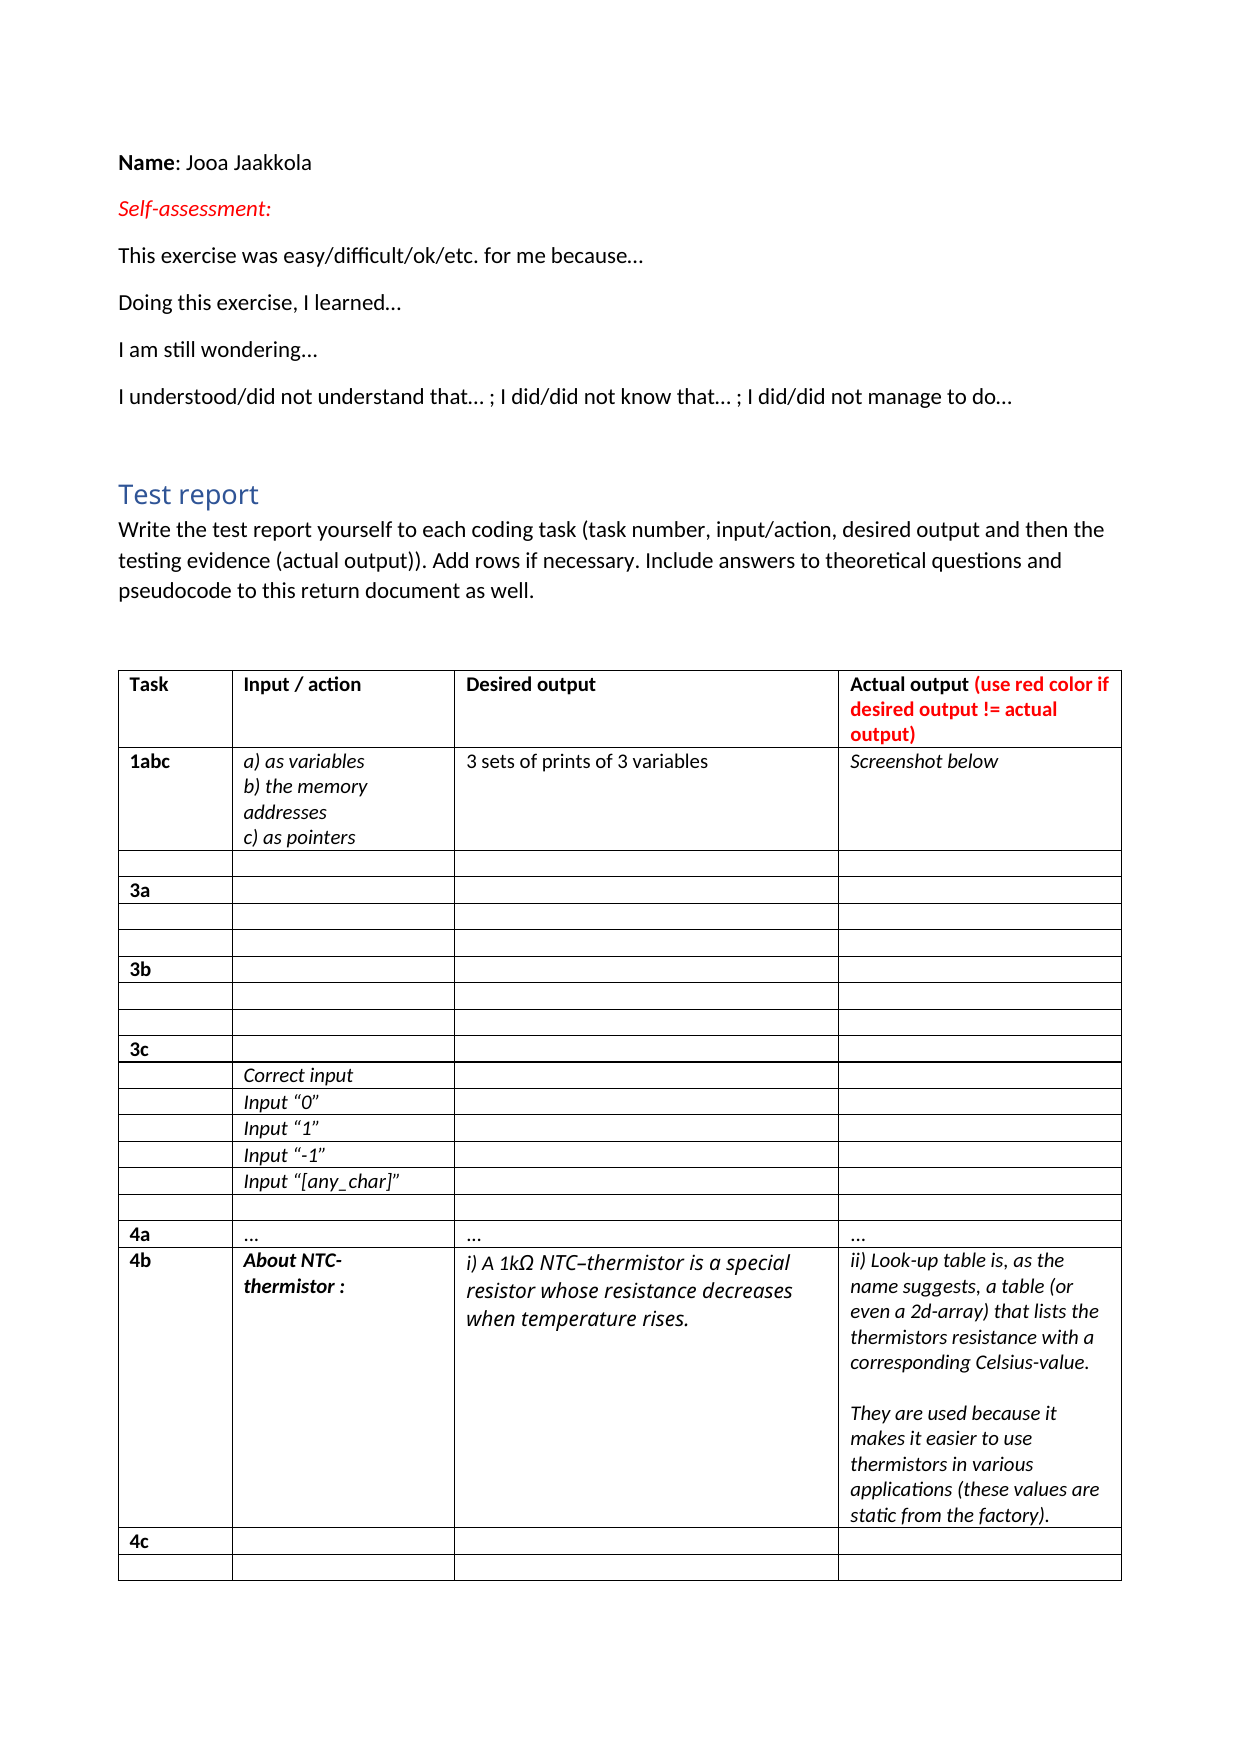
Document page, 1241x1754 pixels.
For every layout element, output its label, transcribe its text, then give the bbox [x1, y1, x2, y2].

table_cell [839, 1528, 1121, 1554]
table_header Actual output (use red color if desired output != actual output) [839, 671, 1121, 747]
table_cell ... [455, 1221, 838, 1247]
table_cell [455, 1142, 838, 1167]
text Name: Jooa Jaakkola [118, 148, 1122, 176]
text Doing this exercise, I learned… [118, 288, 1122, 316]
table_cell [119, 904, 232, 929]
table_cell 4c [119, 1528, 232, 1554]
table_cell [119, 851, 232, 876]
table_cell [455, 1010, 838, 1035]
table_cell [455, 1528, 838, 1554]
table_cell [233, 1195, 454, 1220]
table_cell [233, 904, 454, 929]
table_cell [233, 930, 454, 956]
text Self-assessment: [118, 194, 1122, 222]
table_cell Input “-1” [233, 1142, 454, 1167]
table_cell [455, 930, 838, 956]
table_cell [839, 957, 1121, 982]
table_cell [839, 1063, 1121, 1088]
table_cell [119, 1063, 232, 1088]
table_cell [233, 1528, 454, 1554]
table_cell [455, 957, 838, 982]
table_cell [233, 957, 454, 982]
table_cell [839, 930, 1121, 956]
table_cell Input “1” [233, 1115, 454, 1141]
text Write the test report yourself to each coding task (task number, input/action, desired output and then the testing evidence (actual output)). Add rows if necessary. Include answers to theoretical questions and pseudocode to this return document as well. [118, 516, 1122, 604]
table_cell [119, 1010, 232, 1035]
table_cell [839, 1142, 1121, 1167]
table_cell [455, 983, 838, 1008]
table_cell About NTC-thermistor : [233, 1248, 454, 1527]
table_cell [839, 851, 1121, 876]
text I understood/did not understand that… ; I did/did not know that… ; I did/did not manage to do… [118, 382, 1122, 410]
table_cell [233, 877, 454, 903]
table_cell 4b [119, 1248, 232, 1527]
table_cell Input “[any_char]” [233, 1168, 454, 1194]
table_cell Input “0” [233, 1089, 454, 1114]
text I am still wondering... [118, 335, 1122, 363]
table_cell [455, 1555, 838, 1580]
table_cell ii) Look-up table is, as the name suggests, a table (or even a 2d-array) that lists the thermistors resistance with a corresponding Celsius-value. They are used because it makes it easier to use thermistors in various applications (these values are static from the factory). [839, 1248, 1121, 1527]
table_cell [455, 1168, 838, 1194]
table_cell [839, 1036, 1121, 1061]
table_cell 3b [119, 957, 232, 982]
table_cell [839, 1010, 1121, 1035]
table_cell [233, 1010, 454, 1035]
subtitle Test report [118, 476, 1122, 513]
table_cell [839, 1168, 1121, 1194]
table_cell [455, 851, 838, 876]
table_cell 3a [119, 877, 232, 903]
table_cell i) A 1kΩ NTC–thermistor is a special resistor whose resistance decreases when temperature rises. [455, 1248, 838, 1527]
table_cell Correct input [233, 1063, 454, 1088]
table_cell [455, 904, 838, 929]
table_header Task [119, 671, 232, 747]
table_cell [233, 1036, 454, 1061]
table_cell [839, 1115, 1121, 1141]
table_cell a) as variables b) the memory addresses c) as pointers [233, 748, 454, 850]
table_cell [119, 1089, 232, 1114]
table_cell [455, 1089, 838, 1114]
text This exercise was easy/difficult/ok/etc. for me because… [118, 241, 1122, 269]
table_cell [119, 1115, 232, 1141]
table_cell 1abc [119, 748, 232, 850]
table_cell [839, 983, 1121, 1008]
table_cell [455, 877, 838, 903]
table_cell [119, 1142, 232, 1167]
table_cell [119, 1168, 232, 1194]
table_cell ... [233, 1221, 454, 1247]
table_cell [839, 1195, 1121, 1220]
table_cell [839, 877, 1121, 903]
table_cell [455, 1063, 838, 1088]
table_cell [119, 930, 232, 956]
table_cell 4a [119, 1221, 232, 1247]
table_cell [119, 1195, 232, 1220]
table_cell [455, 1195, 838, 1220]
table_cell [839, 1089, 1121, 1114]
table_cell ... [839, 1221, 1121, 1247]
table_cell [233, 851, 454, 876]
table_cell 3c [119, 1036, 232, 1061]
table_cell [455, 1036, 838, 1061]
table_cell [455, 1115, 838, 1141]
table_cell 3 sets of prints of 3 variables [455, 748, 838, 850]
table_header Input / action [233, 671, 454, 747]
table_cell [119, 1555, 232, 1580]
table_cell [119, 983, 232, 1008]
table_cell [839, 1555, 1121, 1580]
table_cell Screenshot below [839, 748, 1121, 850]
table_header Desired output [455, 671, 838, 747]
table_cell [839, 904, 1121, 929]
table_cell [233, 1555, 454, 1580]
table_cell [233, 983, 454, 1008]
